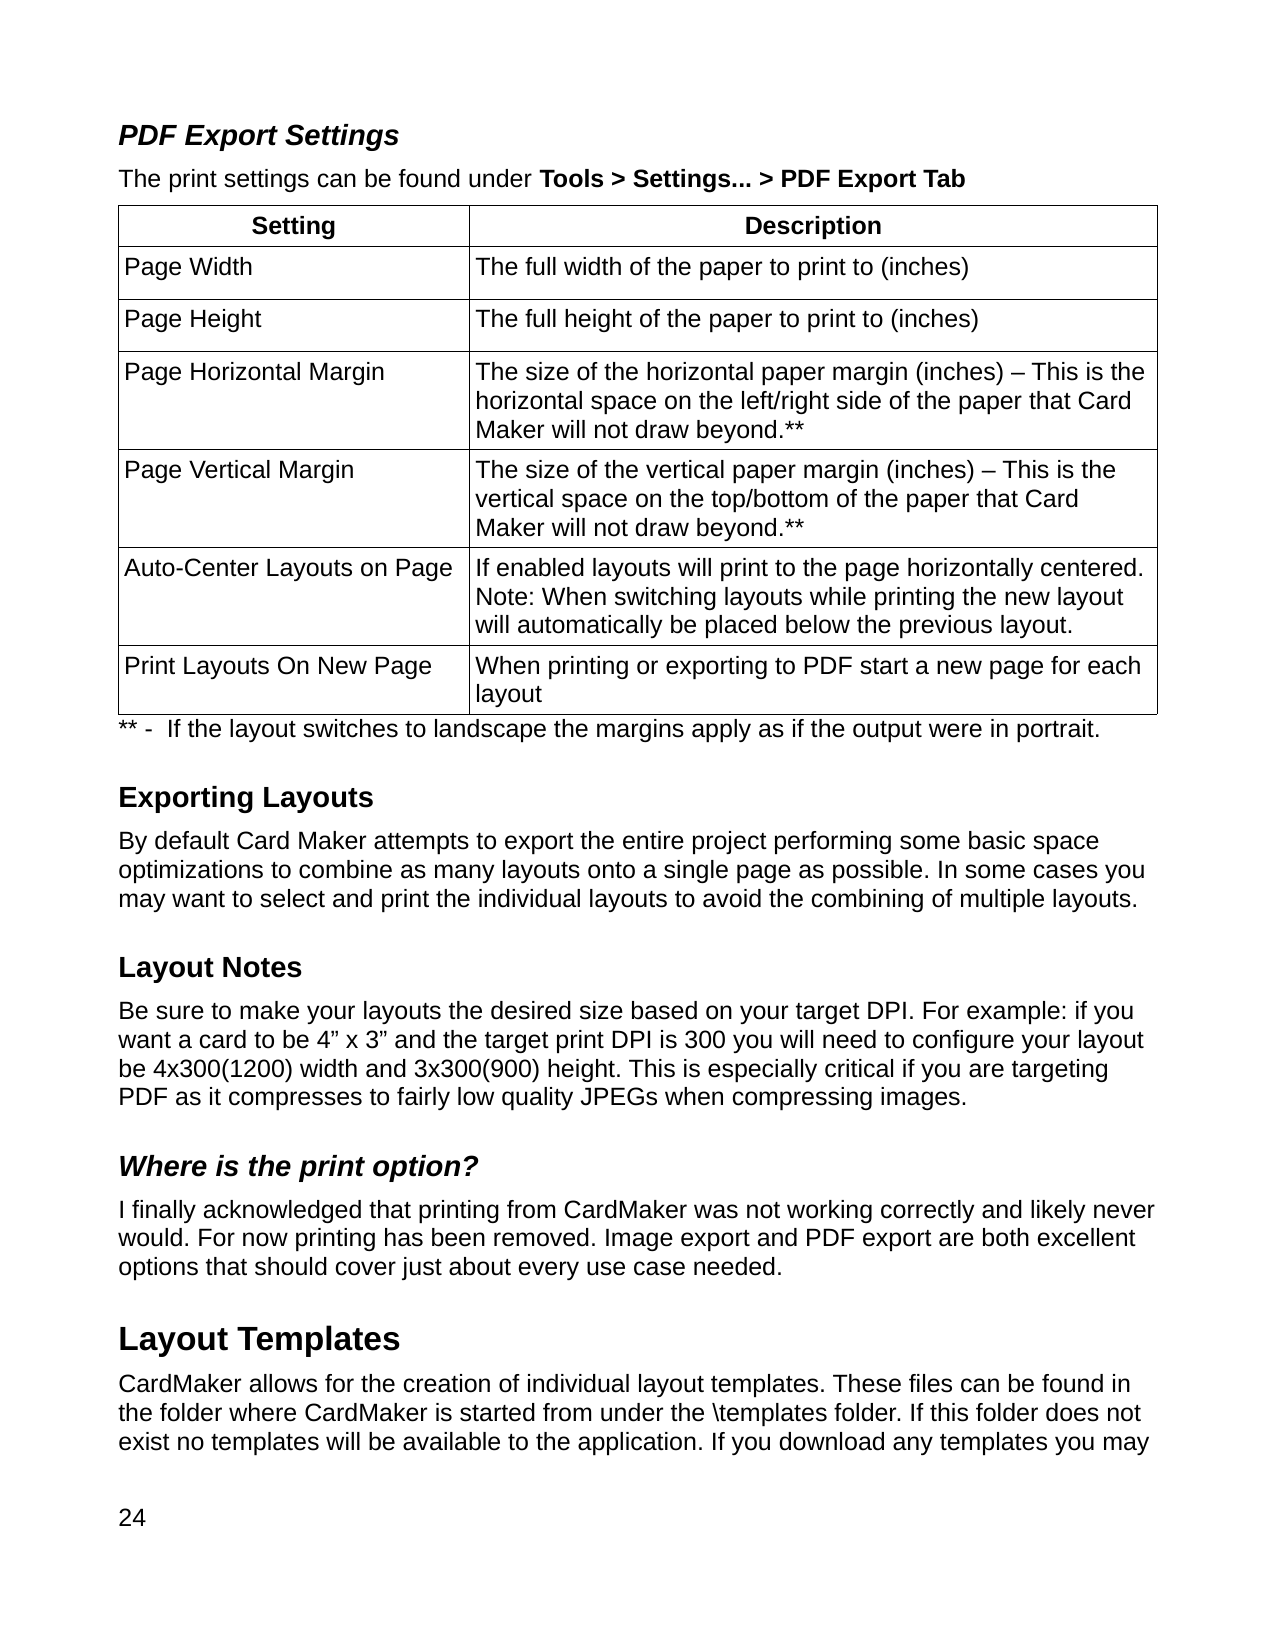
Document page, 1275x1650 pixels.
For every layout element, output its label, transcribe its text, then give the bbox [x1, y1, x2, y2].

table_cell If enabled layouts will print to the page horizontally centered. Note: When switching layouts while printing the new layout will automatically be placed below the previous layout. [470, 548, 1157, 645]
text I finally acknowledged that printing from CardMaker was not working correctly and likely never would. For now printing has been removed. Image export and PDF export are both excellent options that should cover just about every use case needed. [118, 1194, 1157, 1281]
text Be sure to make your layouts the desired size based on your target DPI. For example: if you want a card to be 4” x 3” and the target print DPI is 300 you will need to configure your layout be 4x300(1200) width and 3x300(900) height. This is especially critical if you are targeting PDF as it compresses to fairly low quality JPEGs when compressing images. [118, 996, 1157, 1111]
table_cell The full width of the paper to print to (inches) [470, 247, 1157, 298]
table_cell The size of the horizontal paper margin (inches) – This is the horizontal space on the left/right side of the paper that Card Maker will not draw beyond.** [470, 352, 1157, 449]
table_cell Page Height [119, 300, 469, 351]
table_header Setting [119, 206, 469, 246]
table_cell Page Vertical Margin [119, 450, 469, 547]
text The print settings can be found under Tools > Settings... > PDF Export Tab [118, 164, 1157, 193]
text By default Card Maker attempts to export the entire project performing some basic space optimizations to combine as many layouts onto a single page as possible. In some cases you may want to select and print the individual layouts to avoid the combining of multiple layouts. [118, 826, 1157, 912]
text CardMaker allows for the creation of individual layout templates. These files can be found in the folder where CardMaker is started from under the \templates folder. If this folder does not exist no templates will be available to the application. If you download any templates you may [118, 1369, 1157, 1456]
table_header Description [470, 206, 1157, 246]
text ** - If the layout switches to landscape the margins apply as if the output were in portrait. [118, 715, 1157, 743]
table_cell Print Layouts On New Page [119, 646, 469, 714]
table_cell Auto-Center Layouts on Page [119, 548, 469, 645]
table_cell Page Width [119, 247, 469, 298]
table_cell The full height of the paper to print to (inches) [470, 300, 1157, 351]
table_cell When printing or exporting to PDF start a new page for each layout [470, 646, 1157, 714]
subtitle Where is the print option? [118, 1148, 1157, 1182]
table_cell Page Horizontal Margin [119, 352, 469, 449]
subtitle Exporting Layouts [118, 780, 1157, 814]
subtitle Layout Templates [118, 1318, 1157, 1357]
table_cell The size of the vertical paper margin (inches) – This is the vertical space on the top/bottom of the paper that Card Maker will not draw beyond.** [470, 450, 1157, 547]
subtitle PDF Export Settings [118, 118, 1157, 152]
subtitle Layout Notes [118, 950, 1157, 983]
